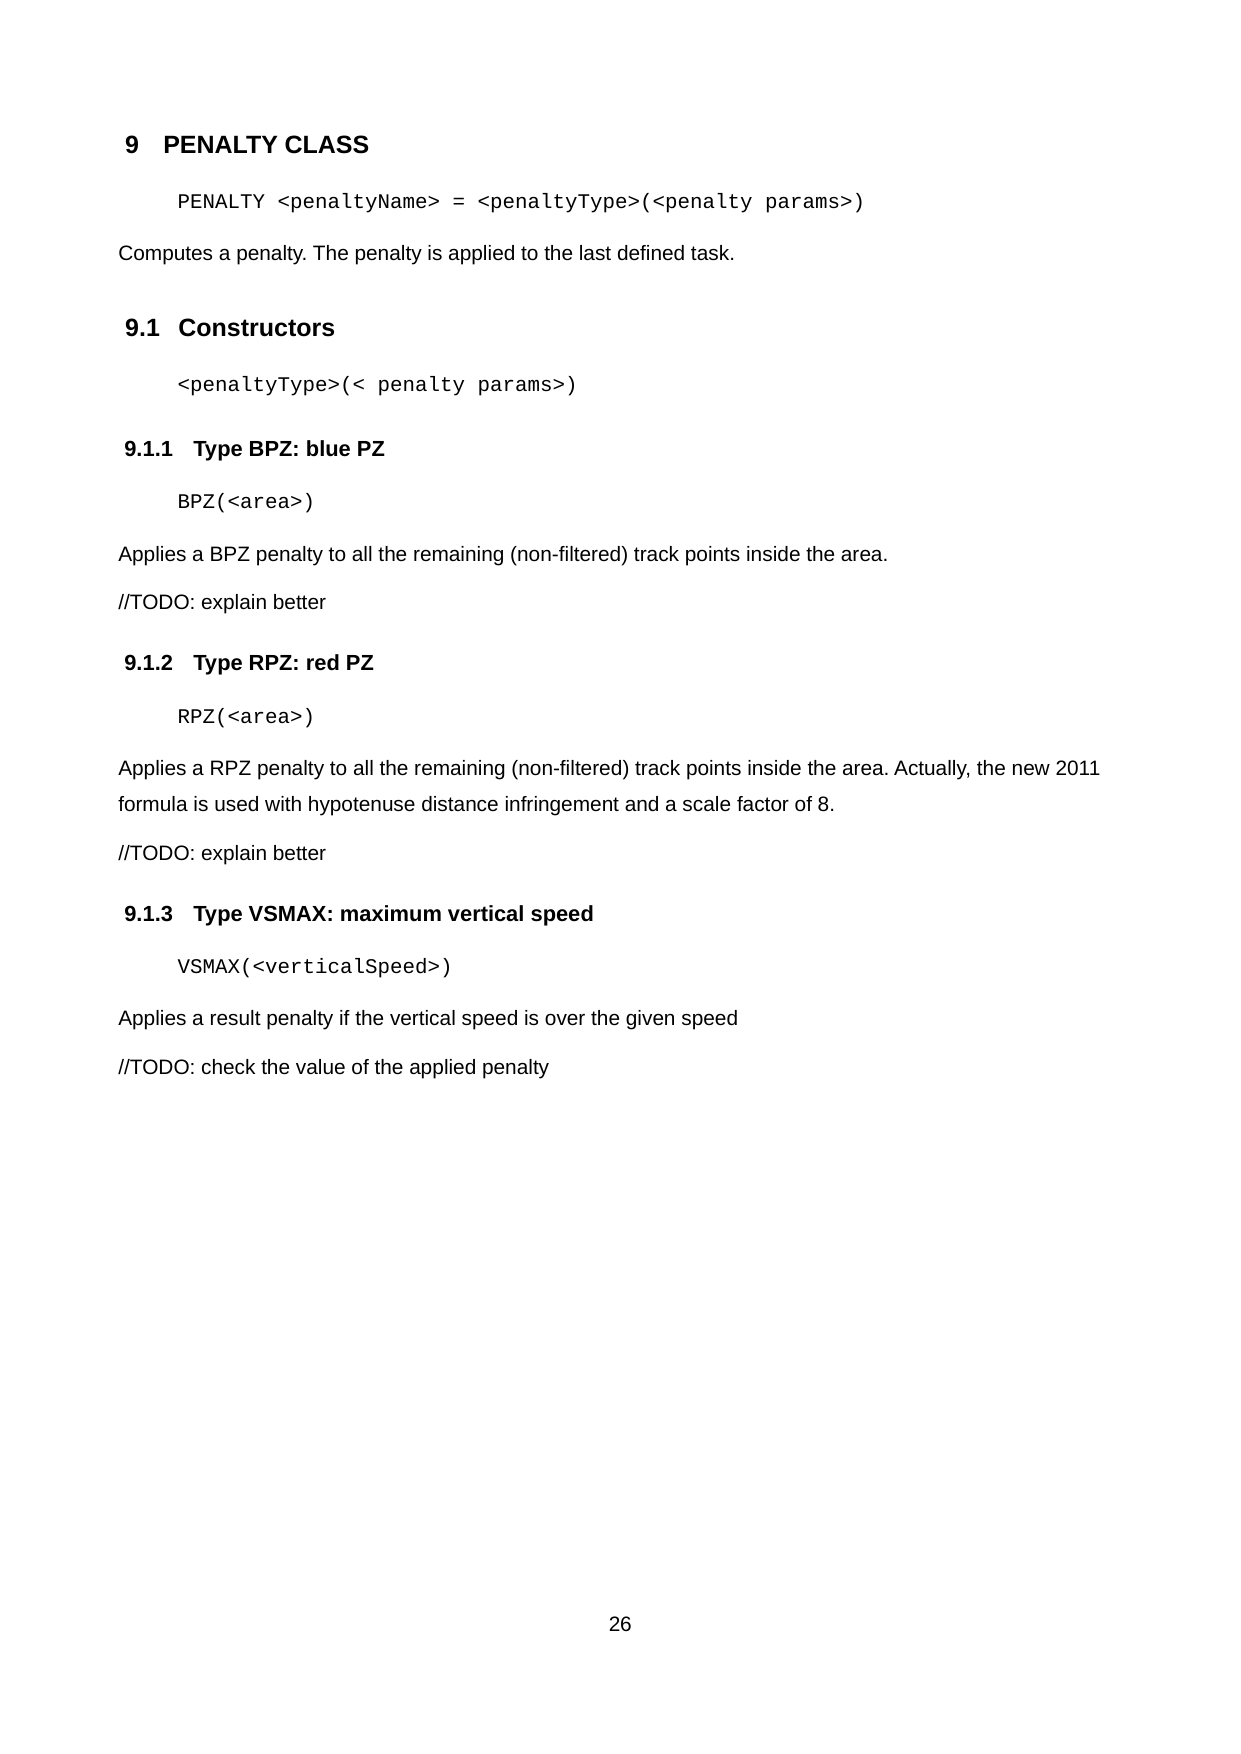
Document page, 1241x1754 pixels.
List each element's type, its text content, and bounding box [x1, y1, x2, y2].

text VSMAX(<verticalSpeed>) [177, 956, 1063, 980]
subtitle PENALTY class [118, 130, 1122, 159]
text <penaltyType>(< penalty params>) [177, 374, 1063, 397]
text BPZ(<area>) [177, 491, 1063, 515]
subtitle Constructors [118, 313, 1122, 342]
text Computes a penalty. The penalty is applied to the last defined task. [118, 241, 1122, 265]
text //TODO: check the value of the applied penalty [118, 1055, 1122, 1079]
text Applies a RPZ penalty to all the remaining (non-filtered) track points inside the area. Actually, the new 2011 formula is used with hypotenuse distance infringement and a scale factor of 8. [118, 756, 1122, 816]
text PENALTY <penaltyName> = <penaltyType>(<penalty params>) [177, 191, 1063, 214]
text //TODO: explain better [118, 590, 1122, 614]
text Applies a result penalty if the vertical speed is over the given speed [118, 1006, 1122, 1030]
text RPZ(<area>) [177, 706, 1063, 729]
text Applies a BPZ penalty to all the remaining (non-filtered) track points inside the area. [118, 542, 1122, 566]
subtitle Type BPZ: blue PZ [118, 436, 1122, 461]
subtitle Type VSMAX: maximum vertical speed [118, 901, 1122, 926]
subtitle Type RPZ: red PZ [118, 650, 1122, 675]
text //TODO: explain better [118, 840, 1122, 864]
